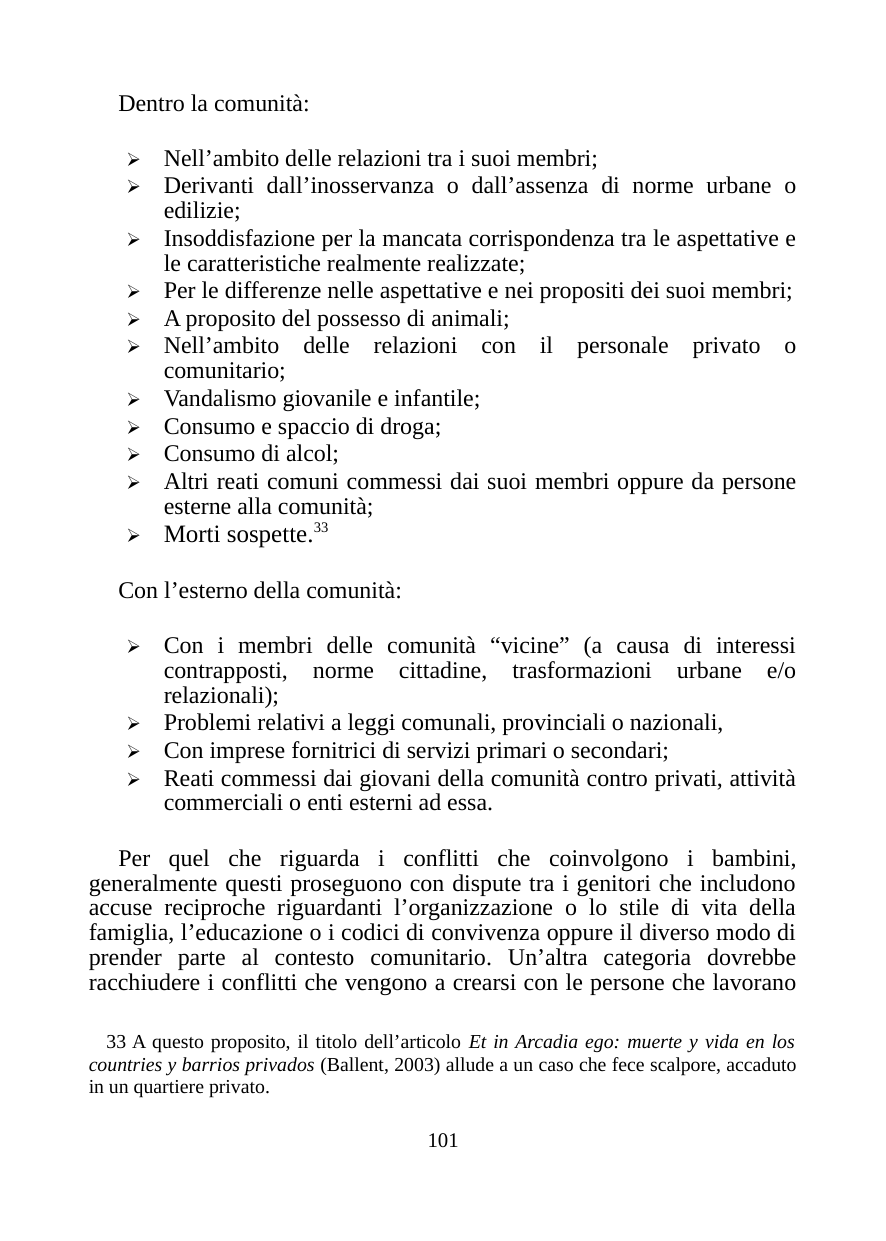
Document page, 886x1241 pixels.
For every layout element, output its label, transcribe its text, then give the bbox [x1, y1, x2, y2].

list Consumo e spaccio di droga; [126, 412, 797, 439]
list Per le differenze nelle aspettative e nei propositi dei suoi membri; [126, 276, 797, 304]
list Vandalismo giovanile e infantile; [126, 384, 797, 412]
list A proposito del possesso di animali; [126, 304, 797, 332]
list Con imprese fornitrici di servizi primari o secondari; [126, 736, 797, 763]
list Problemi relativi a leggi comunali, provinciali o nazionali, [126, 708, 797, 736]
list Morti sospette. [126, 519, 797, 548]
list Altri reati comuni commessi dai suoi membri oppure da persone esterne alla comunità; [126, 467, 797, 519]
text Dentro la comunità: [88, 88, 797, 116]
text Con l’esterno della comunità: [88, 576, 797, 603]
list A questo proposito, il titolo dell’articolo Et in Arcadia ego: muerte y vida en los countries y barrios privados (Ballent, 2003) allude a un caso che fece scalpore, accaduto in un quartiere privato. [88, 1030, 797, 1098]
list Consumo di alcol; [126, 439, 797, 467]
list Nell’ambito delle relazioni con il personale privato o comunitario; [126, 332, 797, 384]
text Per quel che riguarda i conflitti che coinvolgono i bambini, generalmente questi proseguono con dispute tra i genitori che includono accuse reciproche riguardanti l’organizzazione o lo stile di vita della famiglia, l’educazione o i codici di convivenza oppure il diverso modo di prender parte al contesto comunitario. Un’altra categoria dovrebbe racchiudere i conflitti che vengono a crearsi con le persone che lavorano [88, 844, 797, 996]
list Derivanti dall’inosservanza o dall’assenza di norme urbane o edilizie; [126, 171, 797, 224]
list Insoddisfazione per la mancata corrispondenza tra le aspettative e le caratteristiche realmente realizzate; [126, 224, 797, 276]
list Con i membri delle comunità “vicine” (a causa di interessi contrapposti, norme cittadine, trasformazioni urbane e/o relazionali); [126, 631, 797, 708]
list Reati commessi dai giovani della comunità contro privati, attività commerciali o enti esterni ad essa. [126, 763, 797, 816]
list Nell’ambito delle relazioni tra i suoi membri; [126, 144, 797, 171]
